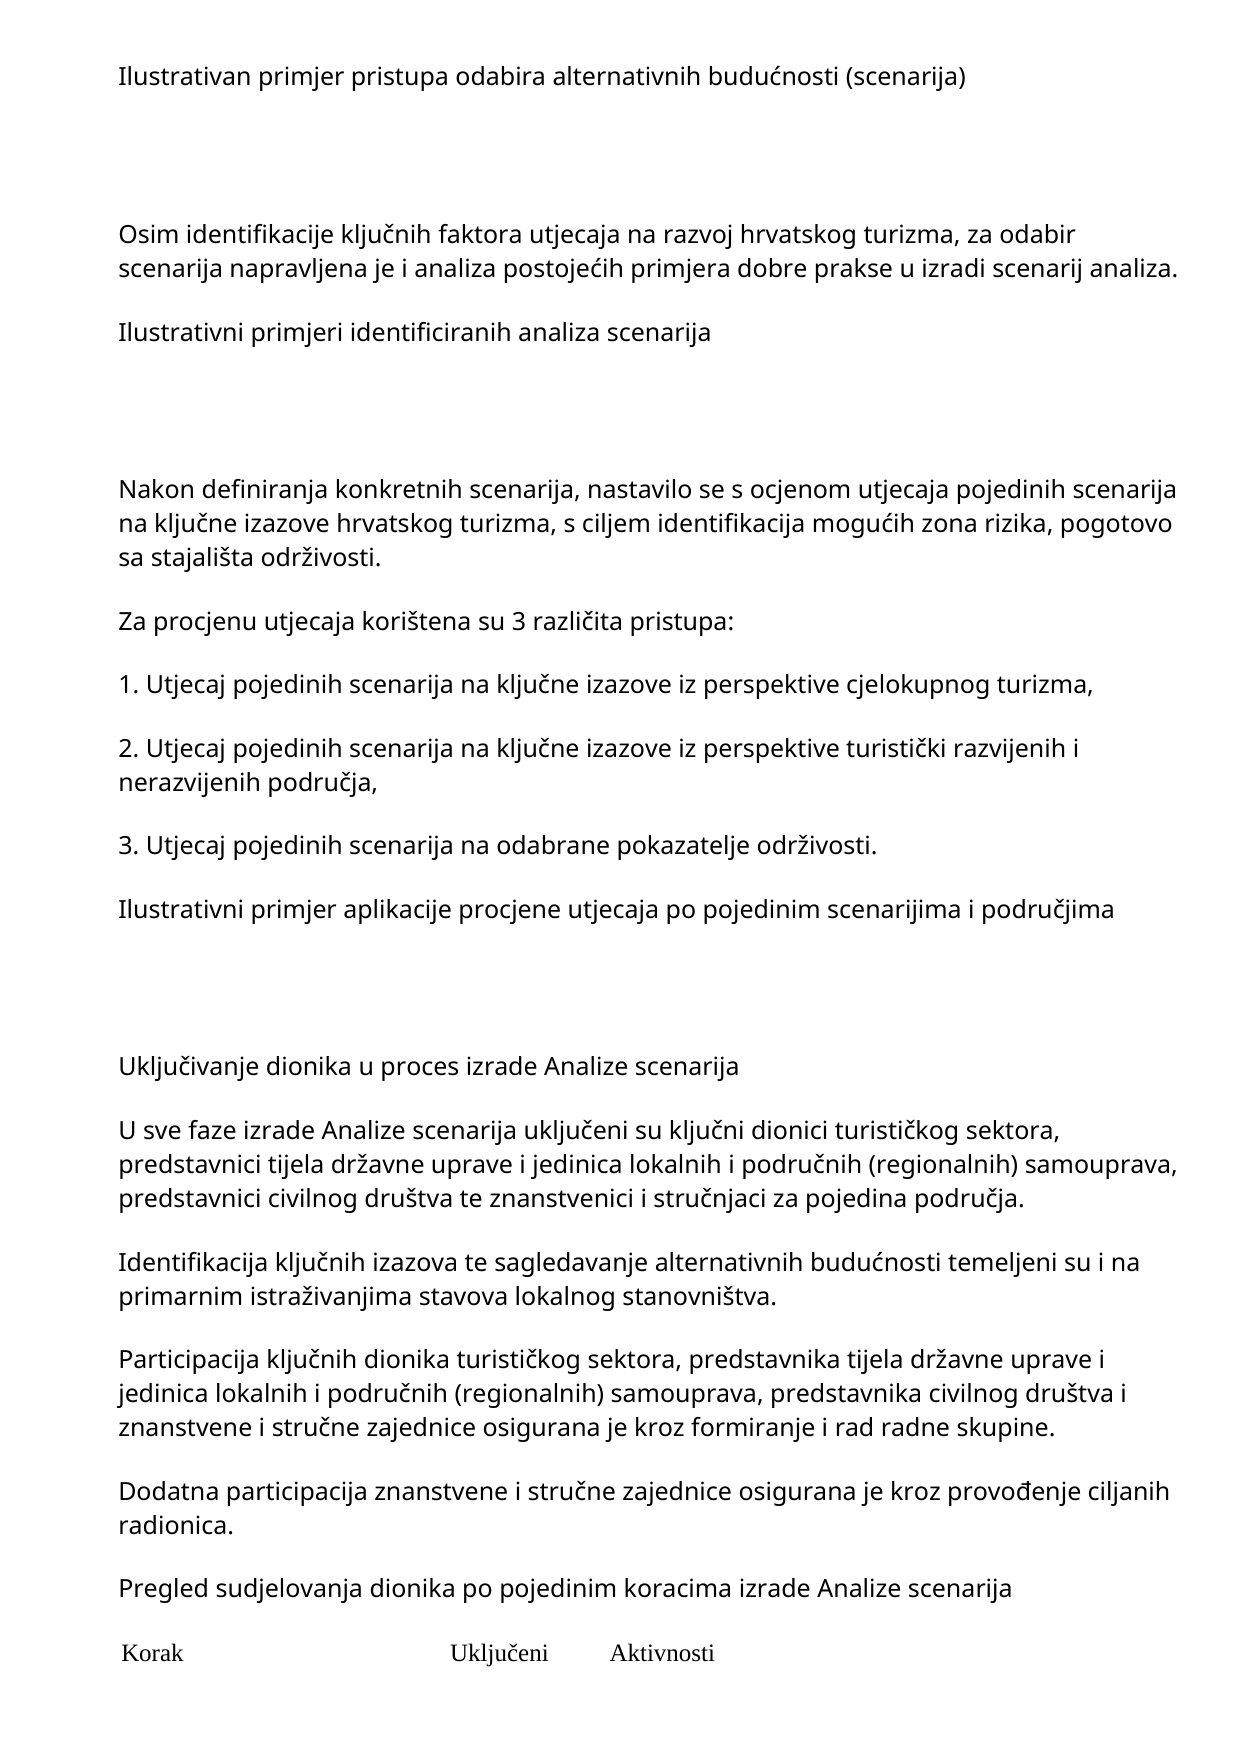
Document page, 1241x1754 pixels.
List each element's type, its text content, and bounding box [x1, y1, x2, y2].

text Nakon definiranja konkretnih scenarija, nastavilo se s ocjenom utjecaja pojedinih scenarija na ključne izazove hrvatskog turizma, s ciljem identifikacija mogućih zona rizika, pogotovo sa stajališta održivosti. [118, 472, 1181, 574]
text 2. Utjecaj pojedinih scenarija na ključne izazove iz perspektive turistički razvijenih i nerazvijenih područja, [118, 730, 1181, 798]
text Participacija ključnih dionika turističkog sektora, predstavnika tijela državne uprave i jedinica lokalnih i područnih (regionalnih) samouprava, predstavnika civilnog društva i znanstvene i stručne zajednice osigurana je kroz formiranje i rad radne skupine. [118, 1342, 1181, 1444]
text Dodatna participacija znanstvene i stručne zajednice osigurana je kroz provođenje ciljanih radionica. [118, 1473, 1181, 1542]
text 3. Utjecaj pojedinih scenarija na odabrane pokazatelje održivosti. [118, 828, 1181, 862]
text Pregled sudjelovanja dionika po pojedinim koracima izrade Analize scenarija [118, 1571, 1181, 1605]
table_header Aktivnosti [606, 1635, 1181, 1669]
table_header Korak [118, 1635, 447, 1669]
text Za procjenu utjecaja korištena su 3 različita pristupa: [118, 603, 1181, 637]
text Identifikacija ključnih izazova te sagledavanje alternativnih budućnosti temeljeni su i na primarnim istraživanjima stavova lokalnog stanovništva. [118, 1244, 1181, 1312]
text 1. Utjecaj pojedinih scenarija na ključne izazove iz perspektive cjelokupnog turizma, [118, 667, 1181, 701]
text Osim identifikacije ključnih faktora utjecaja na razvoj hrvatskog turizma, za odabir scenarija napravljena je i analiza postojećih primjera dobre prakse u izradi scenarij analiza. [118, 217, 1181, 285]
text Ilustrativni primjeri identificiranih analiza scenarija [118, 314, 1181, 348]
text Ilustrativan primjer pristupa odabira alternativnih budućnosti (scenarija) [118, 59, 1181, 93]
table_header Uključeni [447, 1635, 606, 1669]
text Uključivanje dionika u proces izrade Analize scenarija [118, 1049, 1181, 1083]
text U sve faze izrade Analize scenarija uključeni su ključni dionici turističkog sektora, predstavnici tijela državne uprave i jedinica lokalnih i područnih (regionalnih) samouprava, predstavnici civilnog društva te znanstvenici i stručnjaci za pojedina područja. [118, 1113, 1181, 1215]
text Ilustrativni primjer aplikacije procjene utjecaja po pojedinim scenarijima i područjima [118, 892, 1181, 926]
